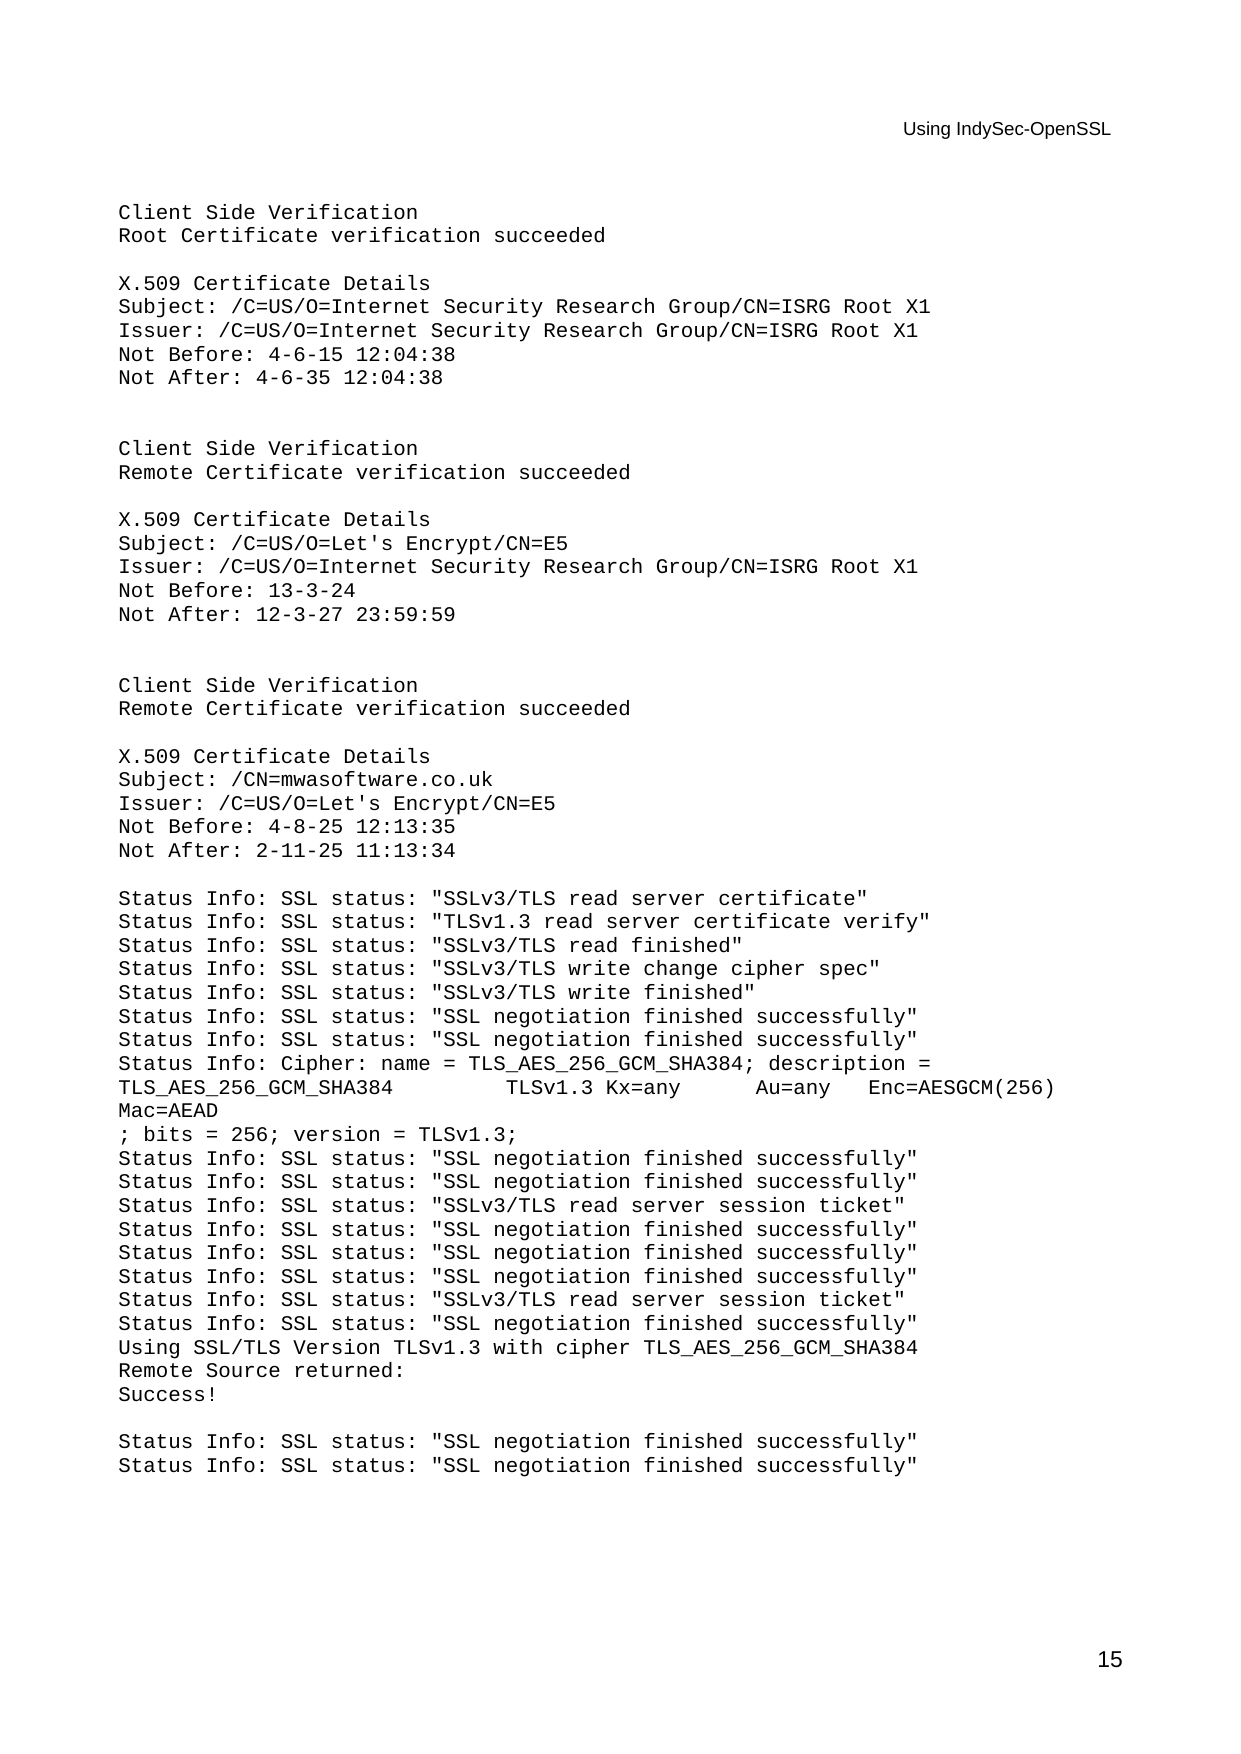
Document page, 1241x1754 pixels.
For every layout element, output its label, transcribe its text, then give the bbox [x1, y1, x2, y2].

text Root Certificate verification succeeded [118, 225, 1122, 249]
text Status Info: SSL status: "SSL negotiation finished successfully" [118, 1266, 1122, 1289]
text Not After: 12-3-27 23:59:59 [118, 604, 1122, 627]
text ; bits = 256; version = TLSv1.3; [118, 1124, 1122, 1148]
text Remote Source returned: [118, 1360, 1122, 1384]
text Subject: /C=US/O=Let's Encrypt/CN=E5 [118, 533, 1122, 556]
text Status Info: SSL status: "SSL negotiation finished successfully" [118, 1029, 1122, 1053]
text Subject: /C=US/O=Internet Security Research Group/CN=ISRG Root X1 [118, 296, 1122, 320]
text Client Side Verification [118, 675, 1122, 698]
text X.509 Certificate Details [118, 509, 1122, 533]
text Client Side Verification [118, 438, 1122, 462]
text Using SSL/TLS Version TLSv1.3 with cipher TLS_AES_256_GCM_SHA384 [118, 1337, 1122, 1360]
text Not Before: 13-3-24 [118, 580, 1122, 604]
text Status Info: SSL status: "SSLv3/TLS read finished" [118, 935, 1122, 958]
text Not Before: 4-8-25 12:13:35 [118, 817, 1122, 840]
text Status Info: SSL status: "SSL negotiation finished successfully" [118, 1431, 1122, 1455]
text Status Info: SSL status: "SSLv3/TLS read server certificate" [118, 887, 1122, 911]
text Status Info: SSL status: "SSLv3/TLS write change cipher spec" [118, 958, 1122, 982]
text Status Info: SSL status: "SSLv3/TLS read server session ticket" [118, 1289, 1122, 1313]
text Status Info: SSL status: "SSLv3/TLS read server session ticket" [118, 1195, 1122, 1218]
text X.509 Certificate Details [118, 273, 1122, 296]
text Status Info: SSL status: "SSL negotiation finished successfully" [118, 1006, 1122, 1029]
text Remote Certificate verification succeeded [118, 462, 1122, 486]
text Issuer: /C=US/O=Internet Security Research Group/CN=ISRG Root X1 [118, 556, 1122, 580]
text X.509 Certificate Details [118, 746, 1122, 769]
text Subject: /CN=mwasoftware.co.uk [118, 769, 1122, 793]
text Status Info: SSL status: "SSL negotiation finished successfully" [118, 1171, 1122, 1195]
text Issuer: /C=US/O=Internet Security Research Group/CN=ISRG Root X1 [118, 320, 1122, 344]
text Not Before: 4-6-15 12:04:38 [118, 344, 1122, 367]
text Remote Certificate verification succeeded [118, 698, 1122, 722]
text Not After: 2-11-25 11:13:34 [118, 840, 1122, 864]
text Status Info: SSL status: "SSL negotiation finished successfully" [118, 1218, 1122, 1242]
text Status Info: SSL status: "SSLv3/TLS write finished" [118, 982, 1122, 1006]
text Status Info: SSL status: "SSL negotiation finished successfully" [118, 1313, 1122, 1337]
text Not After: 4-6-35 12:04:38 [118, 367, 1122, 391]
text Success! [118, 1384, 1122, 1408]
text Status Info: SSL status: "SSL negotiation finished successfully" [118, 1242, 1122, 1266]
text Status Info: SSL status: "SSL negotiation finished successfully" [118, 1148, 1122, 1171]
text Client Side Verification [118, 202, 1122, 225]
text Issuer: /C=US/O=Let's Encrypt/CN=E5 [118, 793, 1122, 817]
text Status Info: SSL status: "SSL negotiation finished successfully" [118, 1455, 1122, 1479]
text Status Info: SSL status: "TLSv1.3 read server certificate verify" [118, 911, 1122, 935]
text Status Info: Cipher: name = TLS_AES_256_GCM_SHA384; description = TLS_AES_256_GCM_SHA384 TLSv1.3 Kx=any Au=any Enc=AESGCM(256) Mac=AEAD [118, 1053, 1122, 1124]
